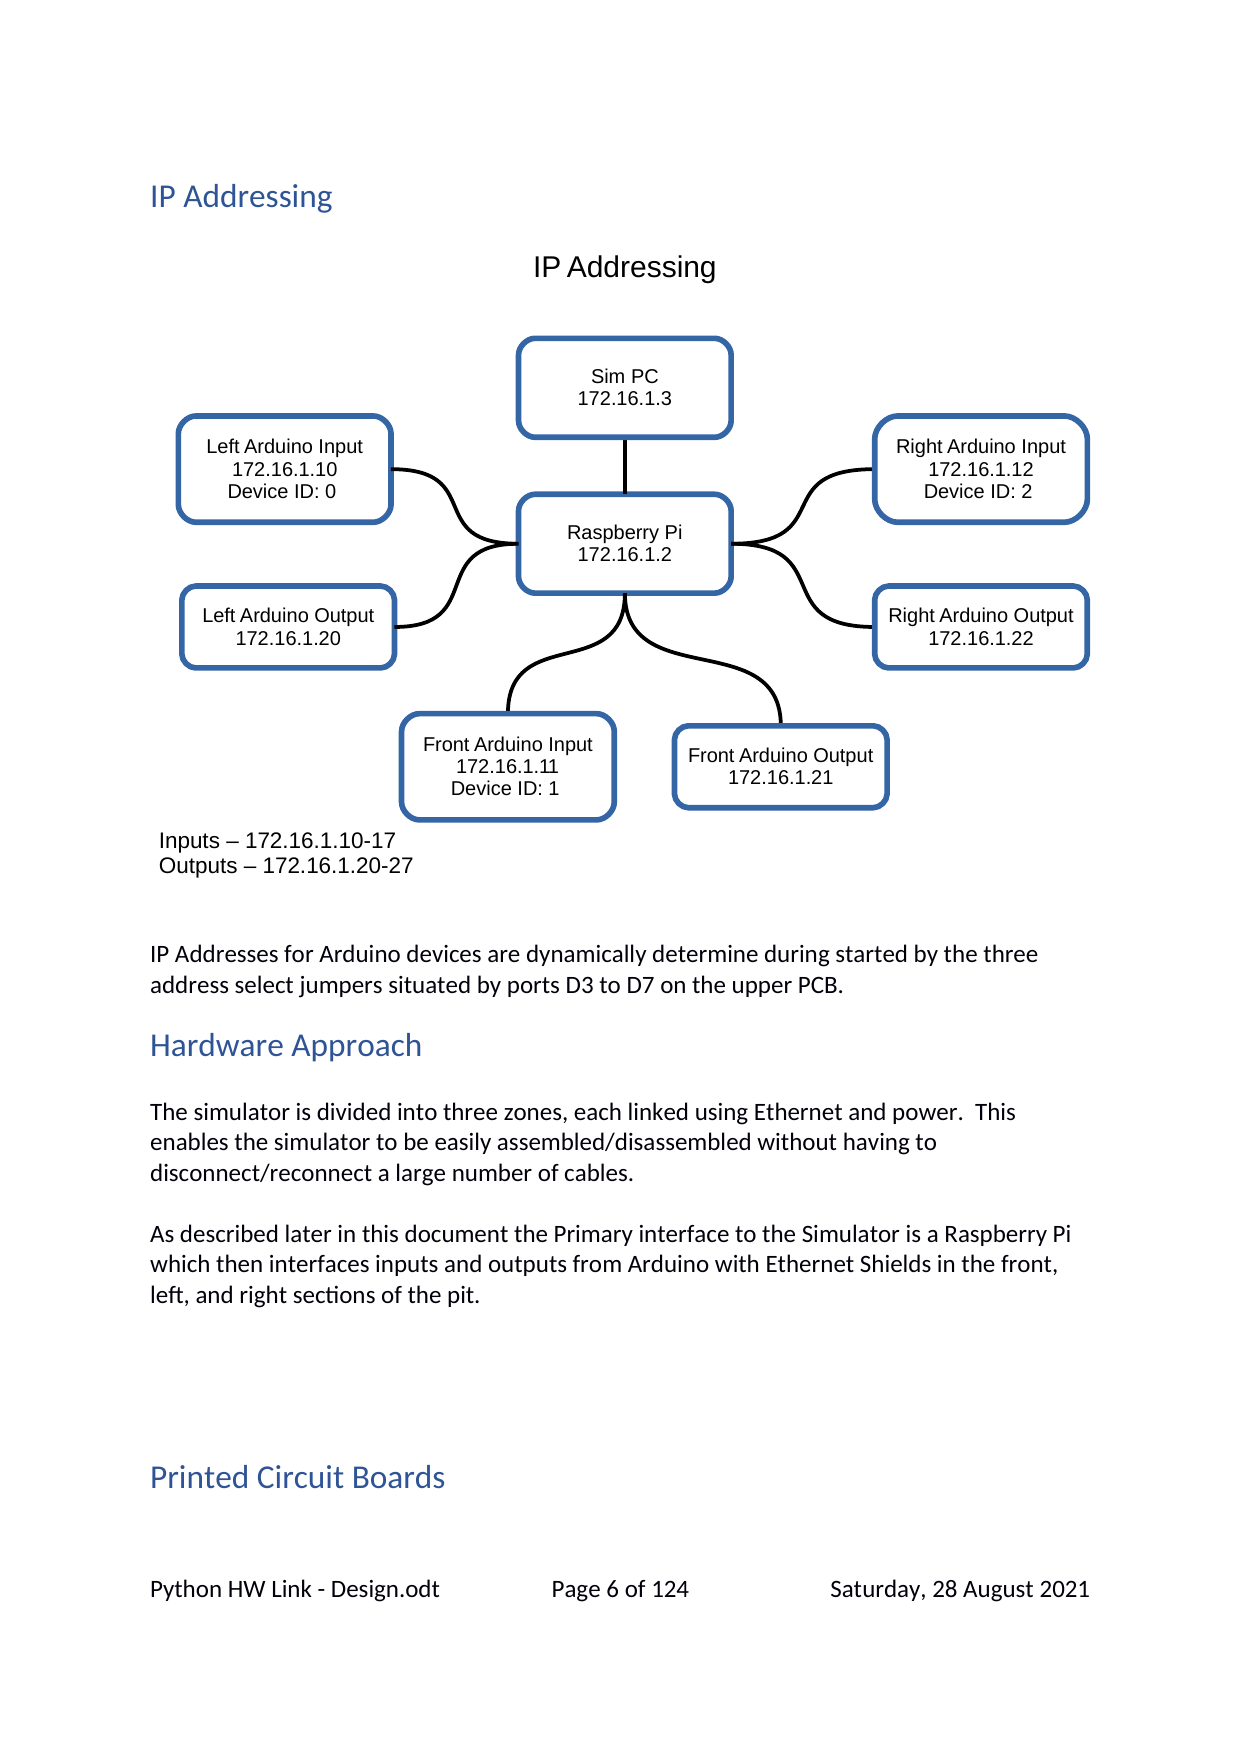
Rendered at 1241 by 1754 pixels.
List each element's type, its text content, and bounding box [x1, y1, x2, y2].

subtitle Hardware Approach [150, 1024, 1090, 1065]
text The simulator is divided into three zones, each linked using Ethernet and power. This enables the simulator to be easily assembled/disassembled without having to disconnect/reconnect a large number of cables. [150, 1096, 1090, 1187]
text IP Addresses for Arduino devices are dynamically determine during started by the three address select jumpers situated by ports D3 to D7 on the upper PCB. [150, 938, 1090, 999]
text As described later in this document the Primary interface to the Simulator is a Raspberry Pi which then interfaces inputs and outputs from Arduino with Ethernet Shields in the front, left, and right sections of the pit. [150, 1218, 1090, 1309]
subtitle IP Addressing [150, 175, 1090, 216]
subtitle Printed Circuit Boards [150, 1456, 1090, 1497]
